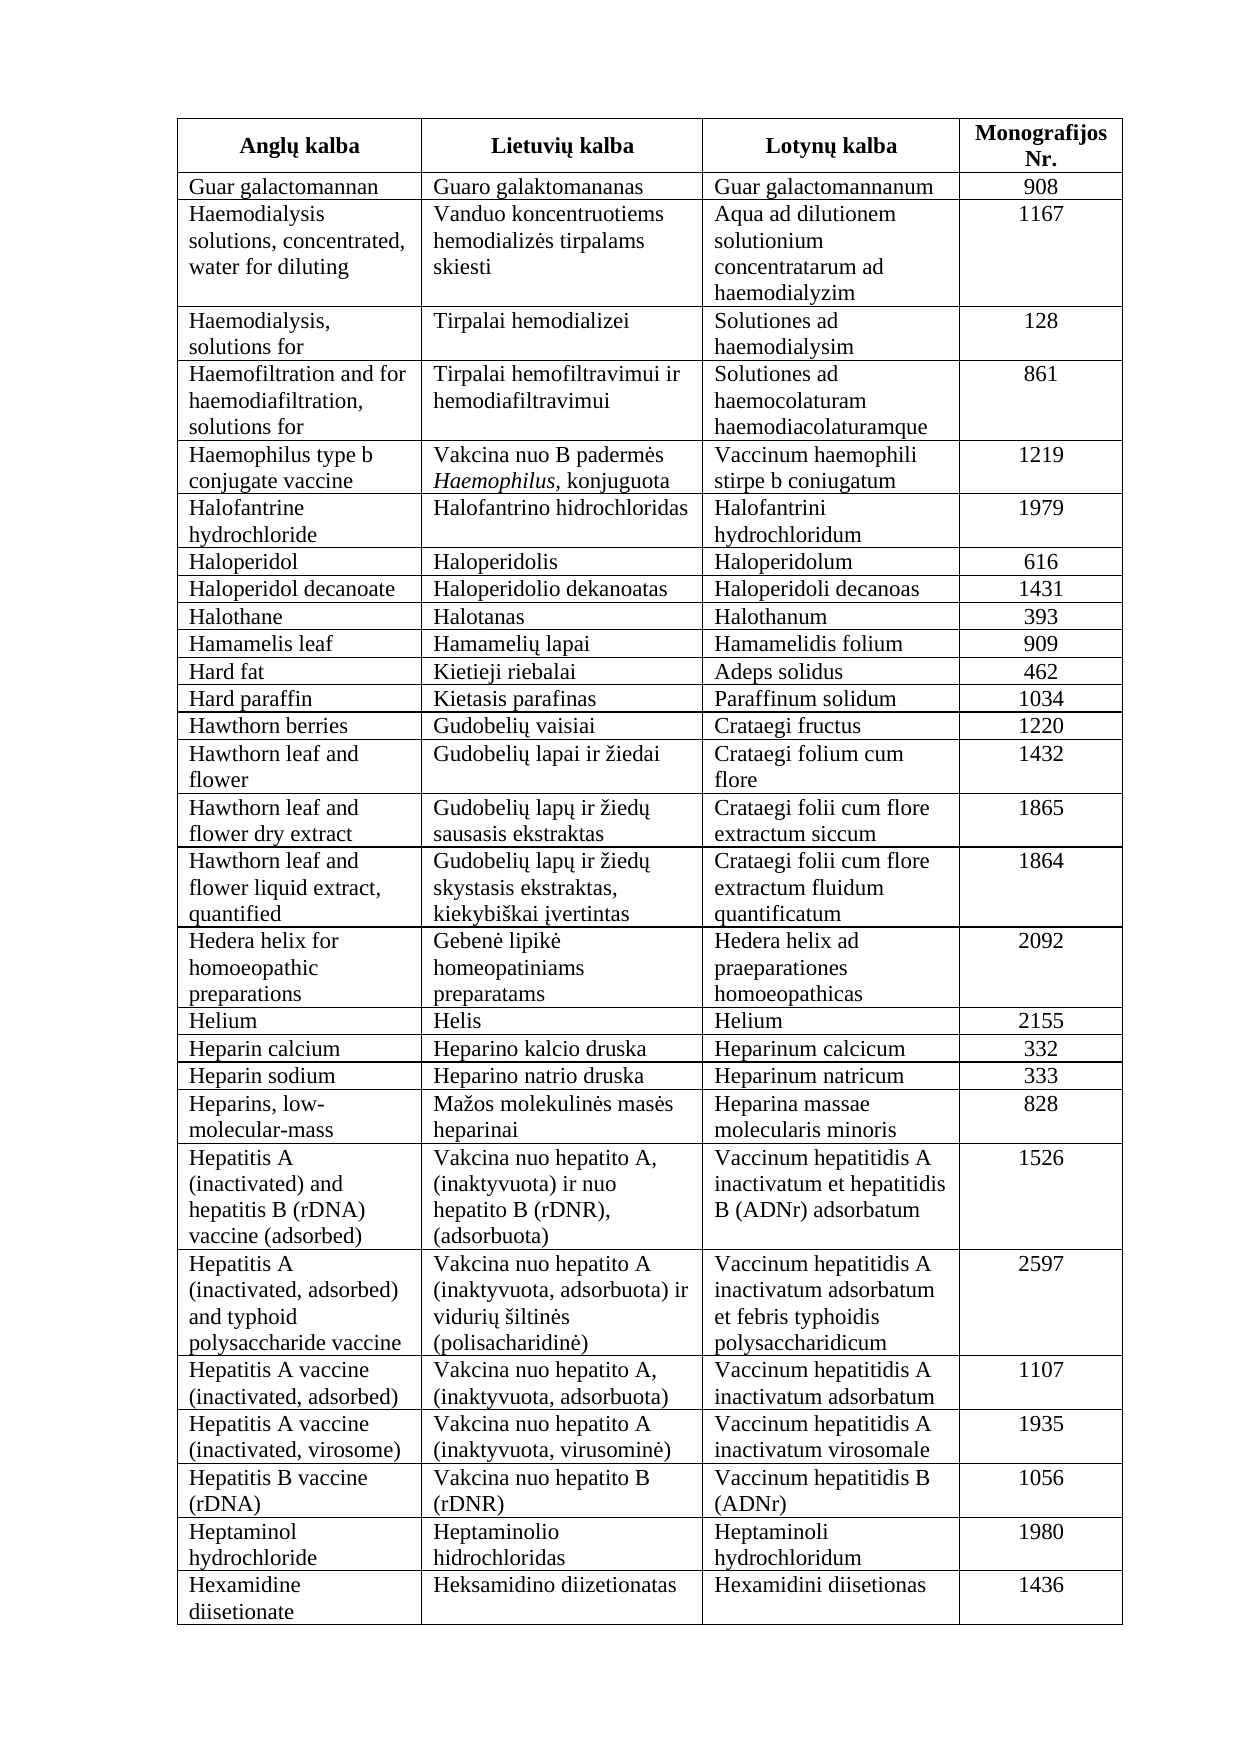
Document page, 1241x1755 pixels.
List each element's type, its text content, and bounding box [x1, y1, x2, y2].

table_cell Gudobelių lapų ir žiedų sausasis ekstraktas [422, 794, 702, 846]
table_cell Gudobelių vaisiai [422, 713, 702, 739]
table_header Lotynų kalba [703, 119, 959, 172]
table_cell Heparin sodium [178, 1063, 421, 1089]
table_cell Gebenė lipikė homeopatiniams preparatams [422, 928, 702, 1007]
table_cell Crataegi folii cum flore extractum siccum [703, 794, 959, 846]
table_cell 616 [960, 548, 1122, 574]
table_cell Heksamidino diizetionatas [422, 1571, 702, 1624]
table_cell 1056 [960, 1464, 1122, 1517]
table_cell 1107 [960, 1356, 1122, 1409]
table_cell Guar galactomannan [178, 173, 421, 199]
table_cell Vaccinum hepatitidis B (ADNr) [703, 1464, 959, 1517]
table_cell Hexamidine diisetionate [178, 1571, 421, 1624]
table_cell Vaccinum hepatitidis A inactivatum et hepatitidis B (ADNr) adsorbatum [703, 1144, 959, 1249]
table_cell Helium [703, 1008, 959, 1034]
table_cell 462 [960, 658, 1122, 684]
table_cell Vakcina nuo hepatito A (inaktyvuota, adsorbuota) ir vidurių šiltinės (polisacharidinė) [422, 1250, 702, 1355]
table_cell Haemophilus type b conjugate vaccine [178, 441, 421, 493]
table_header Lietuvių kalba [422, 119, 702, 172]
table_cell Hepatitis B vaccine (rDNA) [178, 1464, 421, 1517]
table_cell Halothane [178, 603, 421, 629]
table_cell 1979 [960, 494, 1122, 547]
table_cell 1436 [960, 1571, 1122, 1624]
table_cell Kietieji riebalai [422, 658, 702, 684]
table_cell 128 [960, 307, 1122, 359]
table_cell Haloperidol decanoate [178, 576, 421, 602]
table_cell Vanduo koncentruotiems hemodializės tirpalams skiesti [422, 200, 702, 306]
table_cell Heparino kalcio druska [422, 1035, 702, 1061]
table_cell Mažos molekulinės masės heparinai [422, 1090, 702, 1142]
table_cell 1935 [960, 1410, 1122, 1463]
table_cell Paraffinum solidum [703, 685, 959, 711]
table_cell 909 [960, 630, 1122, 657]
table_cell Crataegi fructus [703, 713, 959, 739]
table_cell Halothanum [703, 603, 959, 629]
table_cell Helium [178, 1008, 421, 1034]
table_cell Heparinum calcicum [703, 1035, 959, 1061]
table_cell Adeps solidus [703, 658, 959, 684]
table_cell Kietasis parafinas [422, 685, 702, 711]
table_cell Crataegi folii cum flore extractum fluidum quantificatum [703, 848, 959, 926]
table_cell Tirpalai hemofiltravimui ir hemodiafiltravimui [422, 361, 702, 439]
table_cell Hard fat [178, 658, 421, 684]
table_cell Hard paraffin [178, 685, 421, 711]
table_cell Vaccinum hepatitidis A inactivatum virosomale [703, 1410, 959, 1463]
table_cell Haloperidoli decanoas [703, 576, 959, 602]
table_cell 1864 [960, 848, 1122, 926]
table_header Monografijos Nr. [960, 119, 1122, 172]
table_cell 1034 [960, 685, 1122, 711]
table_cell 2092 [960, 928, 1122, 1007]
table_cell 1167 [960, 200, 1122, 306]
table_cell Hawthorn leaf and flower dry extract [178, 794, 421, 846]
table_cell Heparins, low-molecular-mass [178, 1090, 421, 1142]
table_cell Guar galactomannanum [703, 173, 959, 199]
table_cell Hamamelis leaf [178, 630, 421, 657]
table_cell Guaro galaktomananas [422, 173, 702, 199]
table_cell Hawthorn leaf and flower [178, 740, 421, 793]
table_cell Heparina massae molecularis minoris [703, 1090, 959, 1142]
table_cell Halofantrine hydrochloride [178, 494, 421, 547]
table_cell 2155 [960, 1008, 1122, 1034]
table_cell Heparin calcium [178, 1035, 421, 1061]
table_cell Helis [422, 1008, 702, 1034]
table_cell Haloperidolio dekanoatas [422, 576, 702, 602]
table_cell Heparino natrio druska [422, 1063, 702, 1089]
table_cell 1980 [960, 1518, 1122, 1570]
table_cell Haemodialysis solutions, concentrated, water for diluting [178, 200, 421, 306]
table_cell Halofantrino hidrochloridas [422, 494, 702, 547]
table_cell 393 [960, 603, 1122, 629]
table_cell 1220 [960, 713, 1122, 739]
table_cell Hepatitis A vaccine (inactivated, adsorbed) [178, 1356, 421, 1409]
table_cell Vakcina nuo hepatito B (rDNR) [422, 1464, 702, 1517]
table_cell Vaccinum hepatitidis A inactivatum adsorbatum [703, 1356, 959, 1409]
table_cell 2597 [960, 1250, 1122, 1355]
table_cell 1219 [960, 441, 1122, 493]
table_cell Haemofiltration and for haemodiafiltration, solutions for [178, 361, 421, 439]
table_cell Aqua ad dilutionem solutionium concentratarum ad haemodialyzim [703, 200, 959, 306]
table_cell Gudobelių lapai ir žiedai [422, 740, 702, 793]
table_cell 333 [960, 1063, 1122, 1089]
table_cell 1865 [960, 794, 1122, 846]
table_cell Hepatitis A (inactivated) and hepatitis B (rDNA) vaccine (adsorbed) [178, 1144, 421, 1249]
table_cell Solutiones ad haemocolaturam haemodiacolaturamque [703, 361, 959, 439]
table_cell Heptaminolio hidrochloridas [422, 1518, 702, 1570]
table_cell Haloperidolis [422, 548, 702, 574]
table_cell Hamamelių lapai [422, 630, 702, 657]
table_cell Hedera helix ad praeparationes homoeopathicas [703, 928, 959, 1007]
table_cell Vaccinum haemophili stirpe b coniugatum [703, 441, 959, 493]
table_cell Gudobelių lapų ir žiedų skystasis ekstraktas, kiekybiškai įvertintas [422, 848, 702, 926]
table_cell Heptaminoli hydrochloridum [703, 1518, 959, 1570]
table_cell Heptaminol hydrochloride [178, 1518, 421, 1570]
table_cell Hamamelidis folium [703, 630, 959, 657]
table_cell Haloperidolum [703, 548, 959, 574]
table_cell Vakcina nuo hepatito A, (inaktyvuota, adsorbuota) [422, 1356, 702, 1409]
table_header Anglų kalba [178, 119, 421, 172]
table_cell Vaccinum hepatitidis A inactivatum adsorbatum et febris typhoidis polysaccharidicum [703, 1250, 959, 1355]
table_cell Vakcina nuo hepatito A (inaktyvuota, virusominė) [422, 1410, 702, 1463]
table_cell Hedera helix for homoeopathic preparations [178, 928, 421, 1007]
table_cell 908 [960, 173, 1122, 199]
table_cell Hawthorn berries [178, 713, 421, 739]
table_cell Halotanas [422, 603, 702, 629]
table_cell 1431 [960, 576, 1122, 602]
table_cell Solutiones ad haemodialysim [703, 307, 959, 359]
table_cell Crataegi folium cum flore [703, 740, 959, 793]
table_cell 1526 [960, 1144, 1122, 1249]
table_cell Halofantrini hydrochloridum [703, 494, 959, 547]
table_cell Hexamidini diisetionas [703, 1571, 959, 1624]
table_cell 828 [960, 1090, 1122, 1142]
table_cell 861 [960, 361, 1122, 439]
table_cell Vakcina nuo B padermės Haemophilus, konjuguota [422, 441, 702, 493]
table_cell Vakcina nuo hepatito A, (inaktyvuota) ir nuo hepatito B (rDNR), (adsorbuota) [422, 1144, 702, 1249]
table_cell Hepatitis A (inactivated, adsorbed) and typhoid polysaccharide vaccine [178, 1250, 421, 1355]
table_cell 1432 [960, 740, 1122, 793]
table_cell 332 [960, 1035, 1122, 1061]
table_cell Heparinum natricum [703, 1063, 959, 1089]
table_cell Haemodialysis, solutions for [178, 307, 421, 359]
table_cell Tirpalai hemodializei [422, 307, 702, 359]
table_cell Hepatitis A vaccine (inactivated, virosome) [178, 1410, 421, 1463]
table_cell Hawthorn leaf and flower liquid extract, quantified [178, 848, 421, 926]
table_cell Haloperidol [178, 548, 421, 574]
